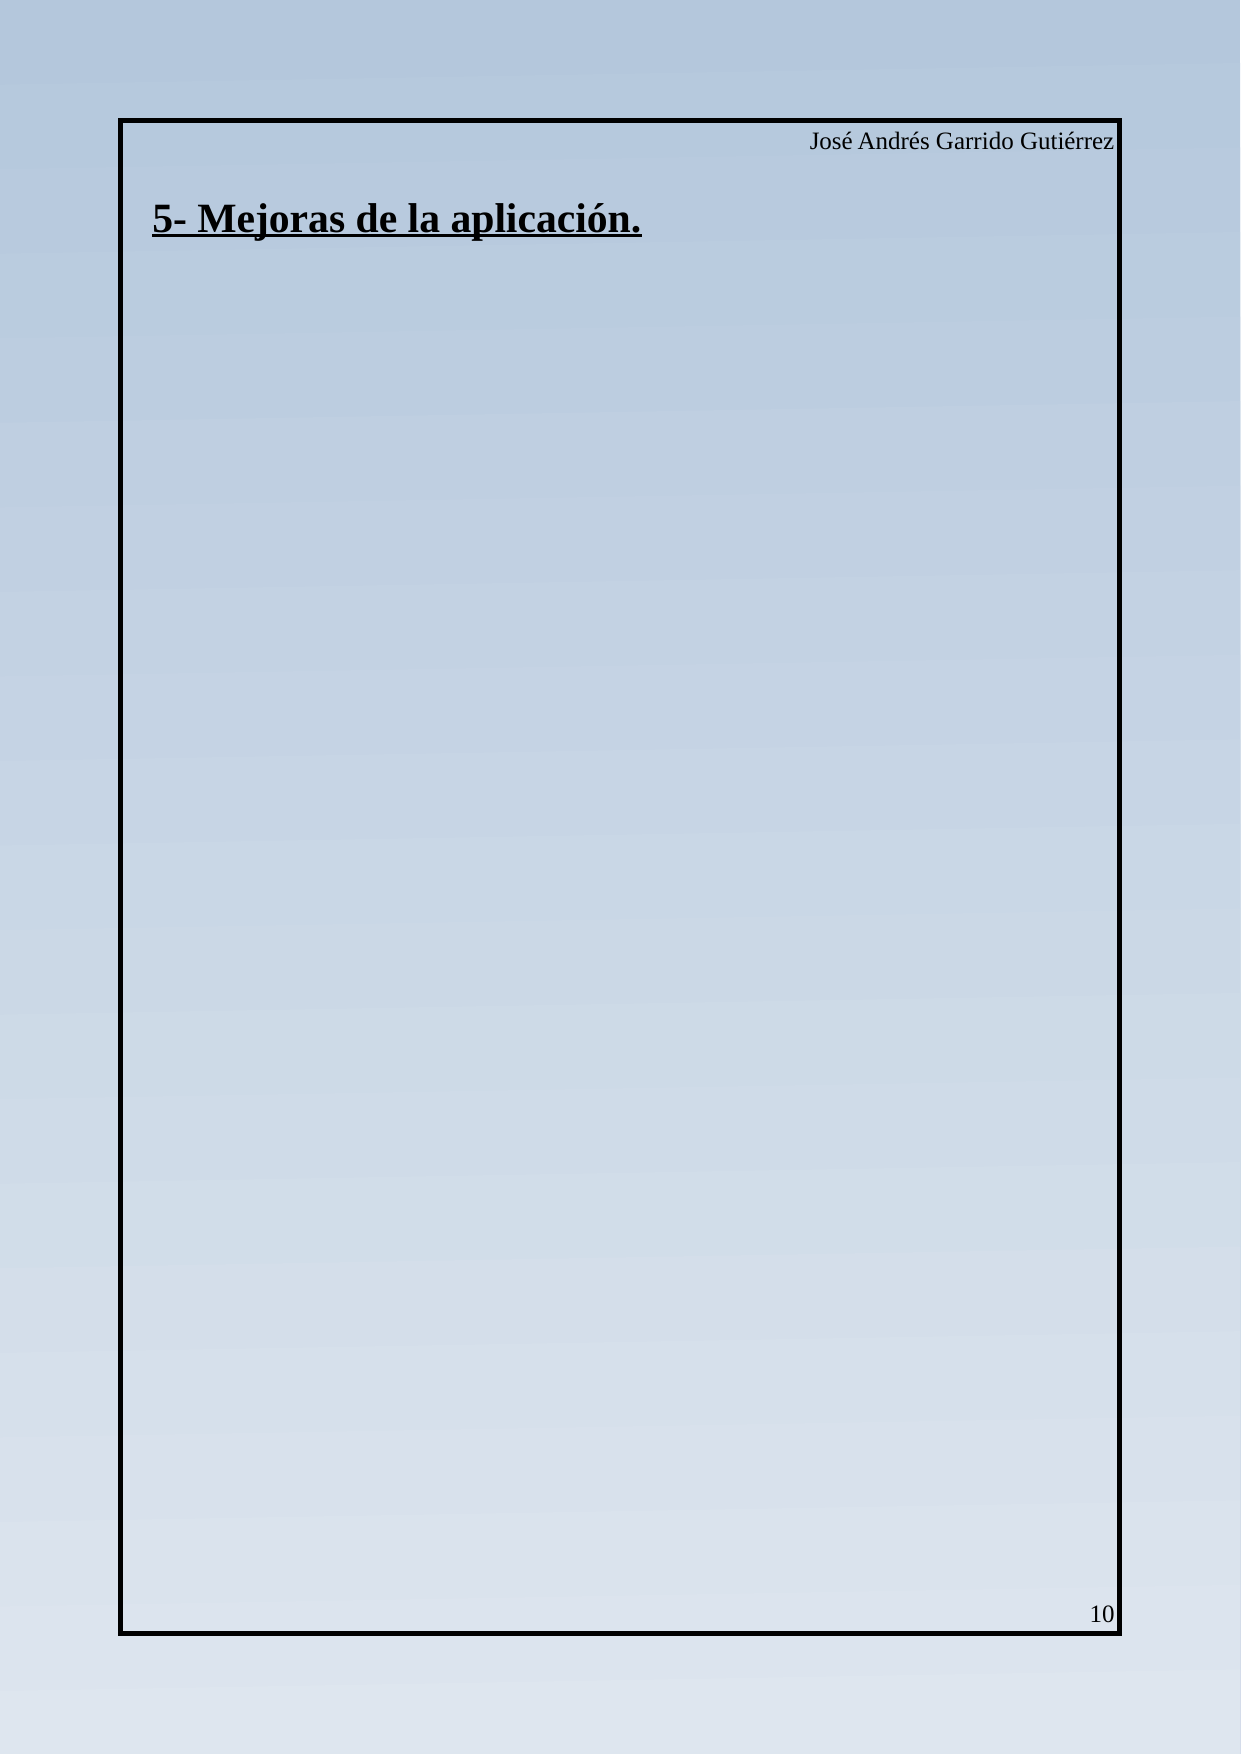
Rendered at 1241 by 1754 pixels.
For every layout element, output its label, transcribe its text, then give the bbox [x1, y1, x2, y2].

text 5- Mejoras de la aplicación. [152, 193, 1074, 241]
